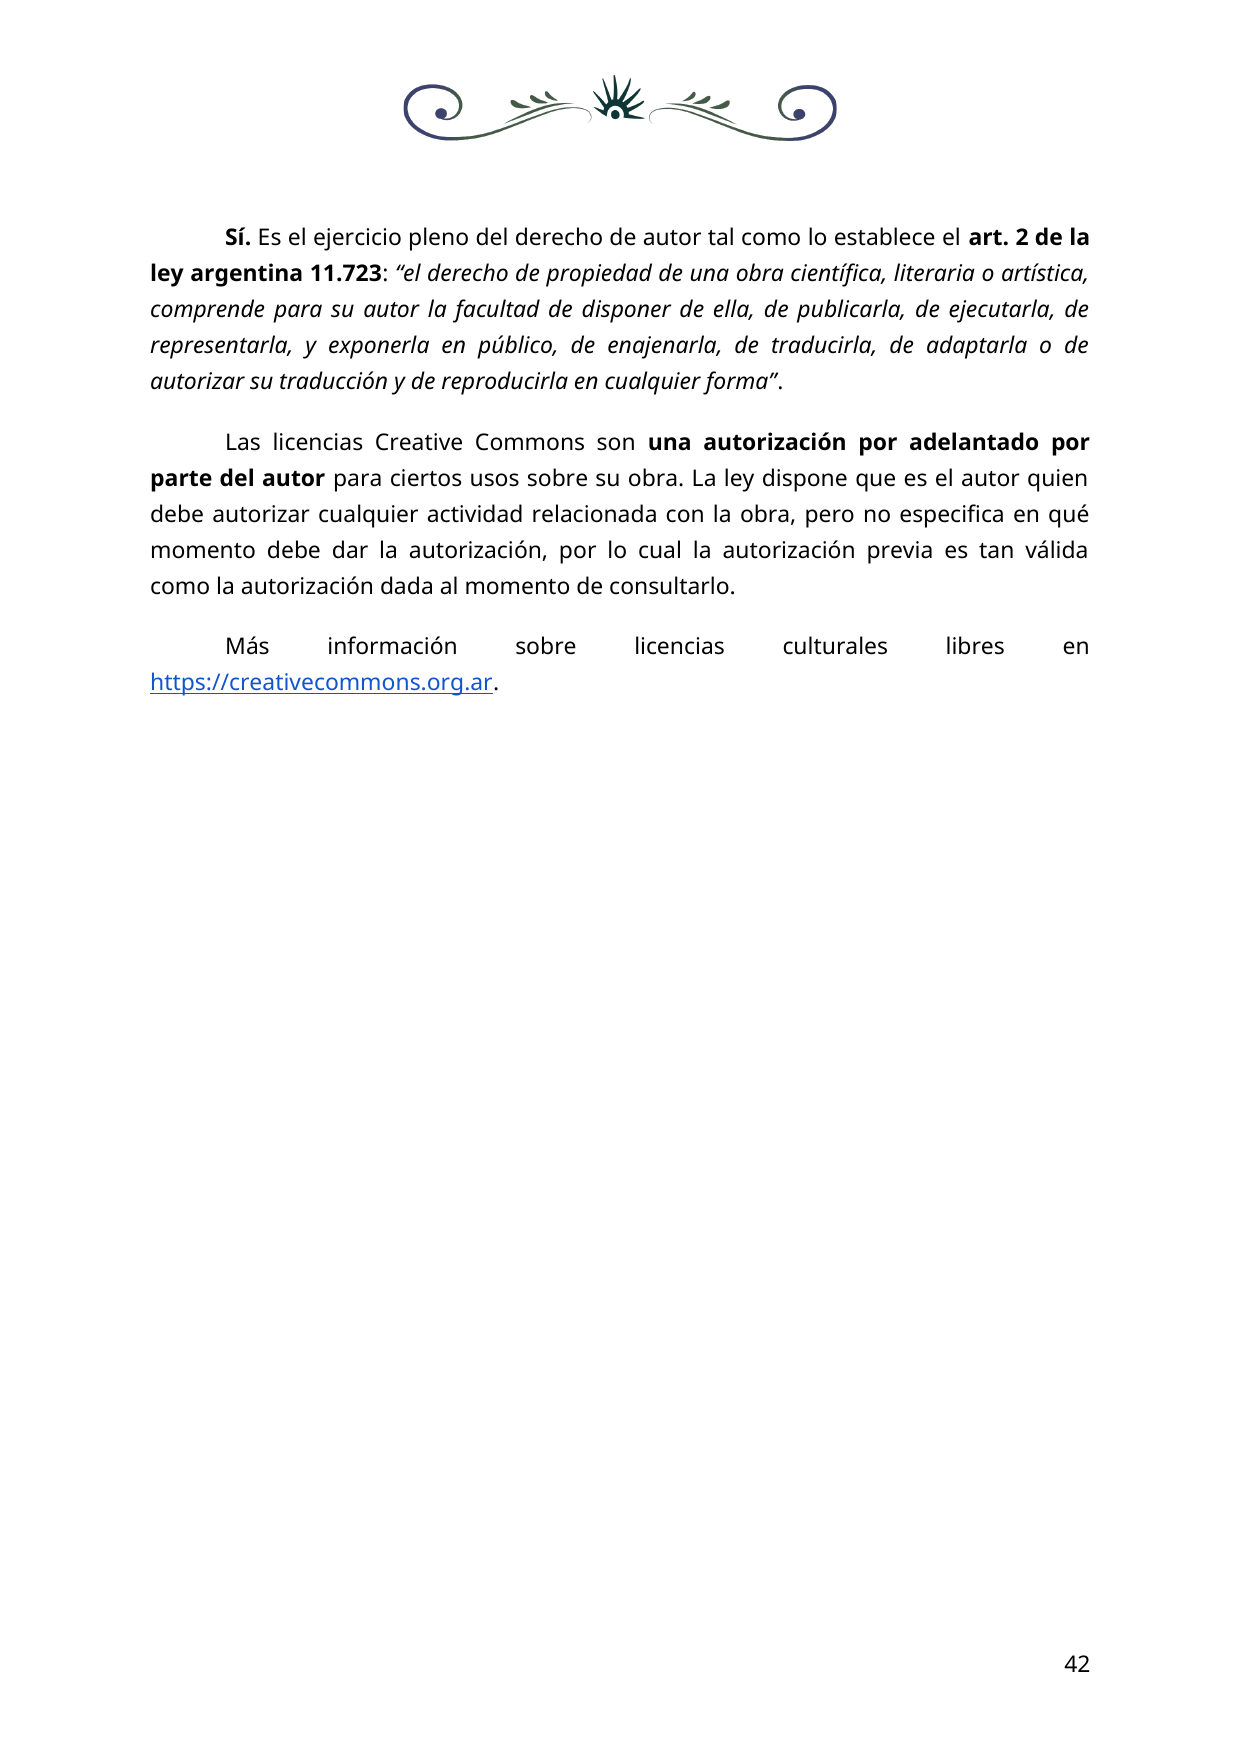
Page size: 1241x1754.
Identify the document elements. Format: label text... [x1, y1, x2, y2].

text Más información sobre licencias culturales libres en https://creativecommons.org.ar. [150, 630, 1090, 697]
text Sí. Es el ejercicio pleno del derecho de autor tal como lo establece el art. 2 de la ley argentina 11.723: “el derecho de propiedad de una obra científica, literaria o artística, comprende para su autor la facultad de disponer de ella, de publicarla, de ejecutarla, de representarla, y exponerla en público, de enajenarla, de traducirla, de adaptarla o de autorizar su traducción y de reproducirla en cualquier forma”. [150, 221, 1090, 396]
picture [403, 75, 837, 141]
text Las licencias Creative Commons son una autorización por adelantado por parte del autor para ciertos usos sobre su obra. La ley dispone que es el autor quien debe autorizar cualquier actividad relacionada con la obra, pero no especifica en qué momento debe dar la autorización, por lo cual la autorización previa es tan válida como la autorización dada al momento de consultarlo. [150, 426, 1090, 601]
